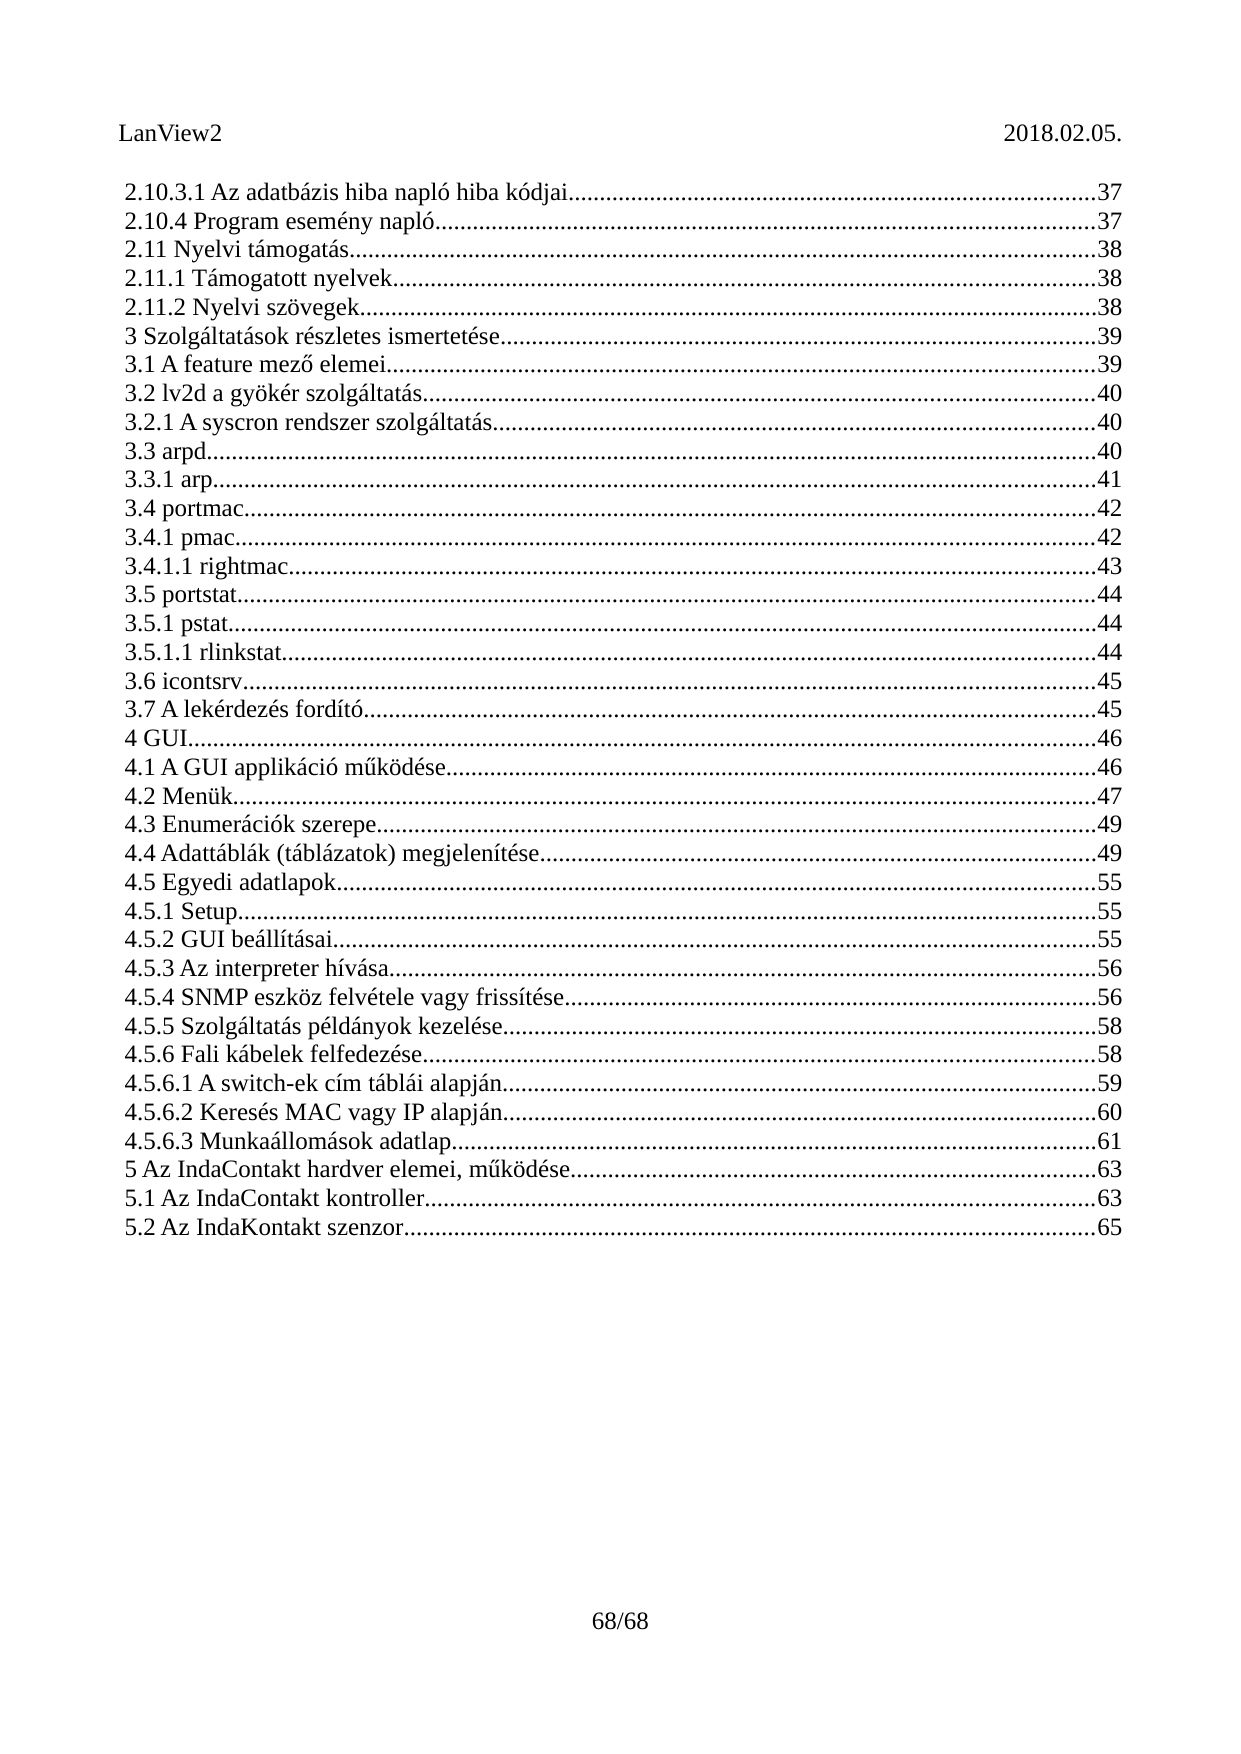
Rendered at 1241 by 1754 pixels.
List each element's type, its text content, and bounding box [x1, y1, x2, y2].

text 2.10.3.1 Az adatbázis hiba napló hiba kódjai 37 [118, 177, 1122, 206]
text 4.5 Egyedi adatlapok 55 [118, 867, 1122, 896]
text 3.4 portmac 42 [118, 493, 1122, 522]
text 3.4.1.1 rightmac 43 [118, 551, 1122, 579]
text 3.6 icontsrv 45 [118, 666, 1122, 694]
text 4.5.3 Az interpreter hívása 56 [118, 953, 1122, 982]
text 5 Az IndaContakt hardver elemei, működése 63 [118, 1154, 1122, 1183]
text 4.5.5 Szolgáltatás példányok kezelése 58 [118, 1011, 1122, 1039]
text 3.5.1.1 rlinkstat 44 [118, 637, 1122, 666]
text 4.2 Menük 47 [118, 781, 1122, 809]
text 3.1 A feature mező elemei 39 [118, 349, 1122, 378]
text 4.5.6.1 A switch-ek cím táblái alapján 59 [118, 1068, 1122, 1097]
text 4.4 Adattáblák (táblázatok) megjelenítése 49 [118, 838, 1122, 867]
text 3.7 A lekérdezés fordító 45 [118, 694, 1122, 723]
text 3 Szolgáltatások részletes ismertetése 39 [118, 321, 1122, 349]
text 4.1 A GUI applikáció működése 46 [118, 752, 1122, 781]
text 3.4.1 pmac 42 [118, 522, 1122, 551]
text 5.1 Az IndaContakt kontroller 63 [118, 1183, 1122, 1212]
text 3.3 arpd 40 [118, 436, 1122, 464]
text 3.5 portstat 44 [118, 579, 1122, 608]
text 4.3 Enumerációk szerepe 49 [118, 809, 1122, 838]
text 5.2 Az IndaKontakt szenzor 65 [118, 1212, 1122, 1241]
text 4.5.2 GUI beállításai 55 [118, 924, 1122, 953]
text 4.5.6.2 Keresés MAC vagy IP alapján 60 [118, 1097, 1122, 1126]
text 4.5.6.3 Munkaállomások adatlap 61 [118, 1126, 1122, 1154]
text 3.3.1 arp 41 [118, 464, 1122, 493]
text 2.10.4 Program esemény napló 37 [118, 206, 1122, 234]
text 3.5.1 pstat 44 [118, 608, 1122, 637]
text 4.5.1 Setup 55 [118, 896, 1122, 924]
text 3.2.1 A syscron rendszer szolgáltatás 40 [118, 407, 1122, 436]
text 4.5.4 SNMP eszköz felvétele vagy frissítése 56 [118, 982, 1122, 1011]
text 4.5.6 Fali kábelek felfedezése 58 [118, 1039, 1122, 1068]
text 2.11 Nyelvi támogatás 38 [118, 234, 1122, 263]
text 2.11.1 Támogatott nyelvek 38 [118, 263, 1122, 292]
text 2.11.2 Nyelvi szövegek 38 [118, 292, 1122, 321]
text 3.2 lv2d a gyökér szolgáltatás 40 [118, 378, 1122, 407]
text 4 GUI 46 [118, 723, 1122, 752]
